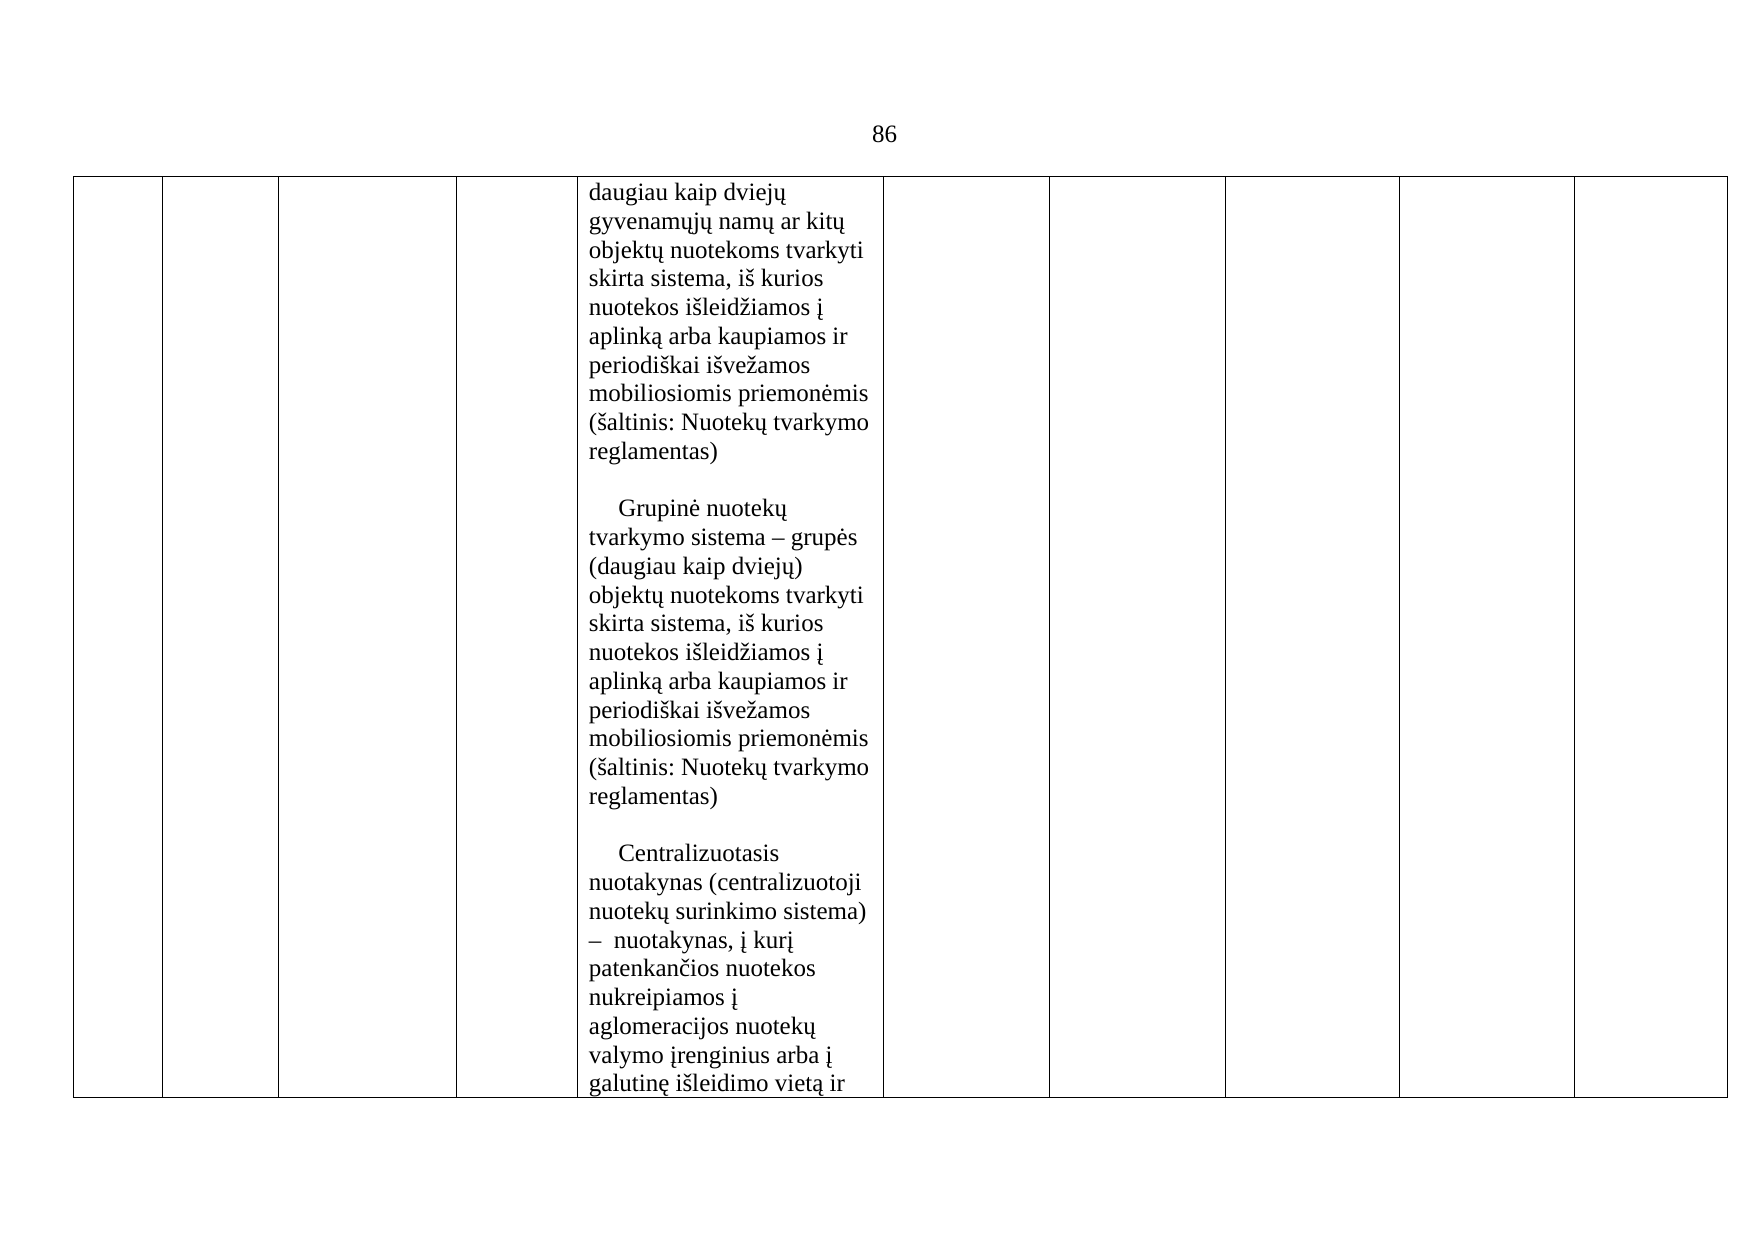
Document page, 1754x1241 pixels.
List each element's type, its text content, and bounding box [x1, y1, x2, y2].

table_cell [884, 177, 1049, 1097]
table_cell [279, 177, 456, 1097]
table_cell daugiau kaip dviejų gyvenamųjų namų ar kitų objektų nuotekoms tvarkyti skirta sistema, iš kurios nuotekos išleidžiamos į aplinką arba kaupiamos ir periodiškai išvežamos mobiliosiomis priemonėmis (šaltinis: Nuotekų tvarkymo reglamentas) Grupinė nuotekų tvarkymo sistema – grupės (daugiau kaip dviejų) objektų nuotekoms tvarkyti skirta sistema, iš kurios nuotekos išleidžiamos į aplinką arba kaupiamos ir periodiškai išvežamos mobiliosiomis priemonėmis (šaltinis: Nuotekų tvarkymo reglamentas) Centralizuotasis nuotakynas (centralizuotoji nuotekų surinkimo sistema) – nuotakynas, į kurį patenkančios nuotekos nukreipiamos į aglomeracijos nuotekų valymo įrenginius arba į galutinę išleidimo vietą ir [578, 177, 883, 1097]
table_cell [1575, 177, 1727, 1097]
table_cell [74, 177, 162, 1097]
table_cell [1226, 177, 1399, 1097]
table_cell [1050, 177, 1225, 1097]
table_cell [457, 177, 577, 1097]
table_cell [1400, 177, 1574, 1097]
table_cell [163, 177, 278, 1097]
